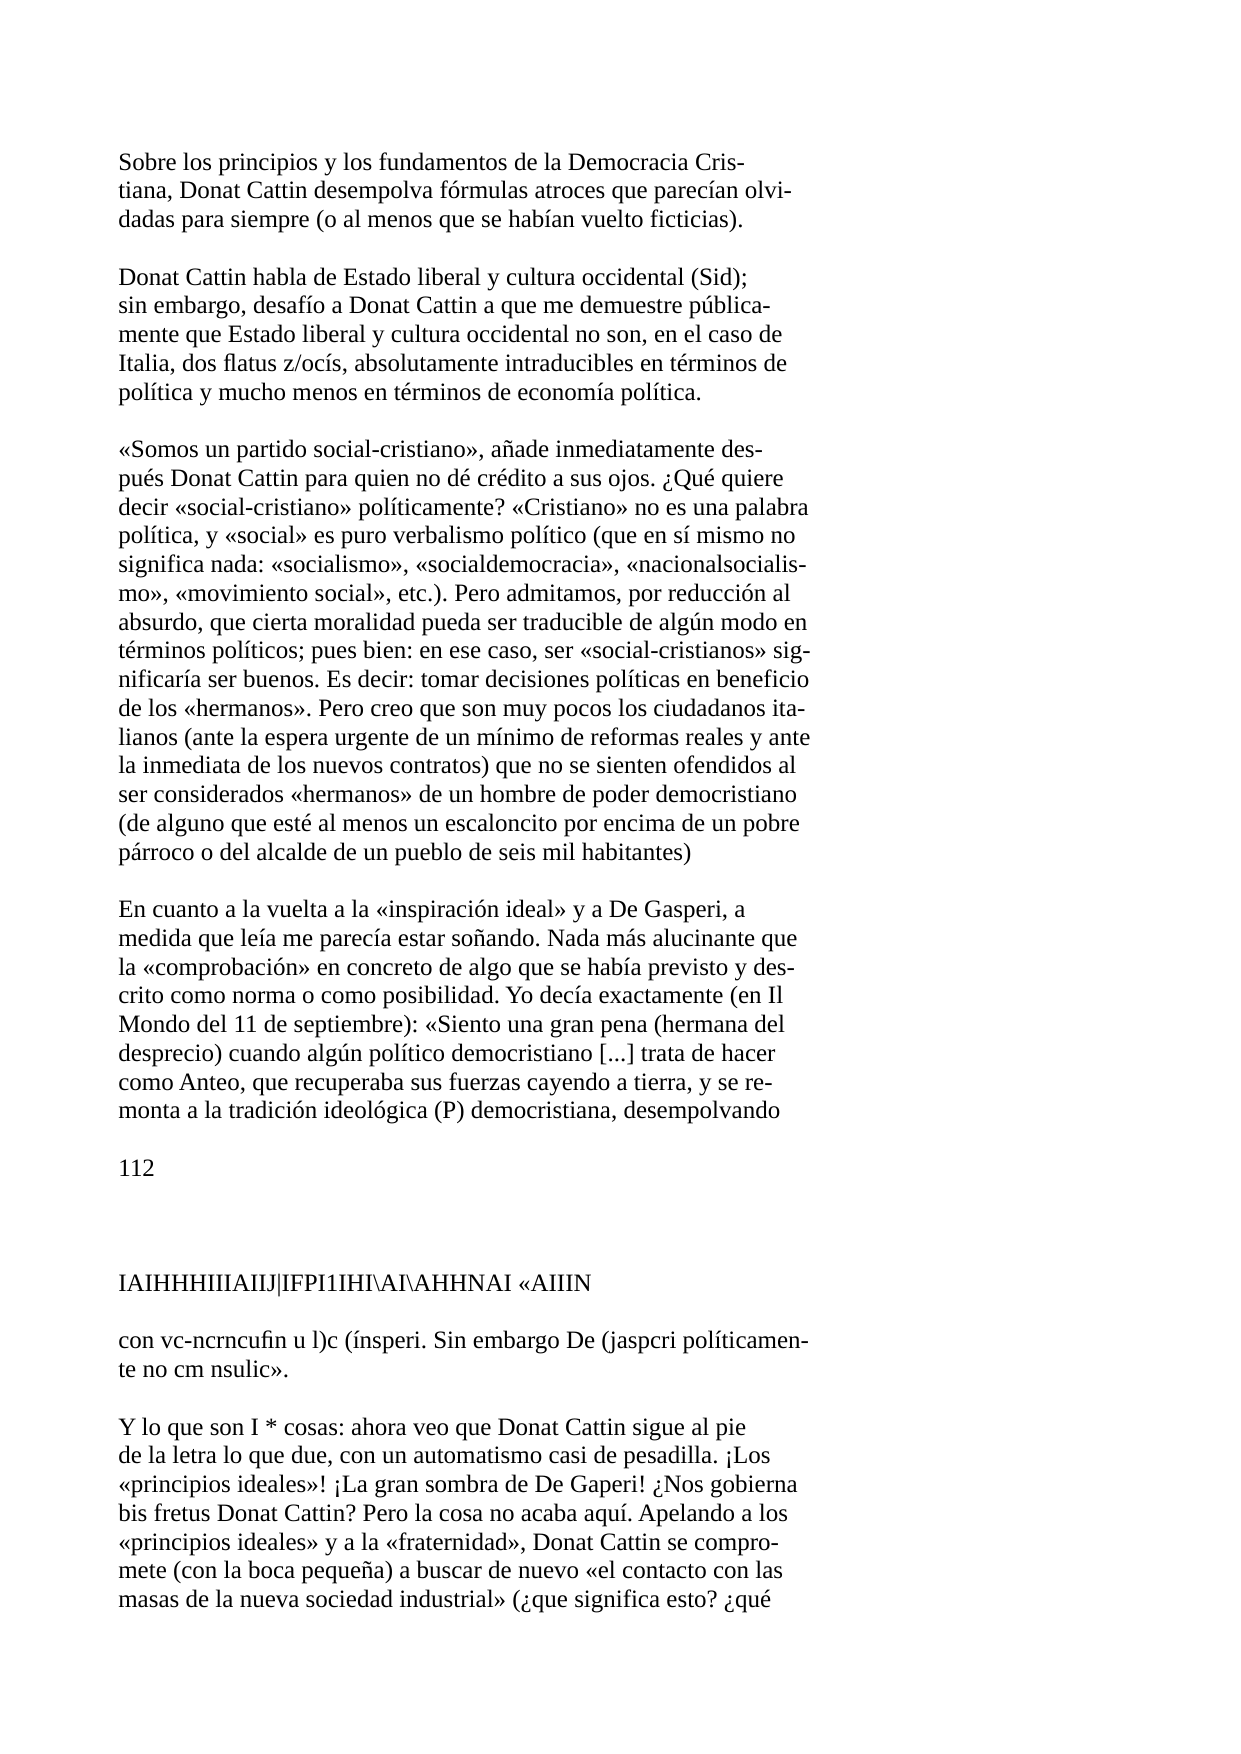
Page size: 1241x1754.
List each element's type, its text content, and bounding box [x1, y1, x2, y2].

text IAIHHHIIIAIIJ|IFPI1IHI\AI\AHHNAI «AIIIN [118, 1268, 1122, 1297]
text En cuanto a la vuelta a la «inspiración ideal» y a De Gasperi, a [118, 894, 1122, 923]
text monta a la tradición ideológica (P) democristiana, desempolvando [118, 1096, 1122, 1124]
text términos políticos; pues bien: en ese caso, ser «social-cristianos» sig- [118, 636, 1122, 664]
text política, y «social» es puro verbalismo político (que en sí mismo no [118, 521, 1122, 549]
text Y lo que son I * cosas: ahora veo que Donat Cattin sigue al pie [118, 1412, 1122, 1441]
text «Somos un partido social-cristiano», añade inmediatamente des- [118, 434, 1122, 463]
text decir «social-cristiano» políticamente? «Cristiano» no es una palabra [118, 492, 1122, 521]
text sin embargo, desafío a Donat Cattin a que me demuestre pública- [118, 291, 1122, 319]
text como Anteo, que recuperaba sus fuerzas cayendo a tierra, y se re- [118, 1067, 1122, 1096]
text de los «hermanos». Pero creo que son muy pocos los ciudadanos ita- [118, 693, 1122, 722]
text con vc-ncrncuﬁn u l)c (ínsperi. Sin embargo De (jaspcri políticamen- [118, 1326, 1122, 1354]
text nificaría ser buenos. Es decir: tomar decisiones políticas en beneficio [118, 664, 1122, 693]
text desprecio) cuando algún político democristiano [...] trata de hacer [118, 1038, 1122, 1067]
text tiana, Donat Cattin desempolva fórmulas atroces que parecían olvi- [118, 176, 1122, 204]
text 112 [118, 1153, 1122, 1182]
text Sobre los principios y los fundamentos de la Democracia Cris- [118, 147, 1122, 176]
text crito como norma o como posibilidad. Yo decía exactamente (en Il [118, 981, 1122, 1009]
text ser considerados «hermanos» de un hombre de poder democristiano [118, 779, 1122, 808]
text Donat Cattin habla de Estado liberal y cultura occidental (Sid); [118, 262, 1122, 291]
text la inmediata de los nuevos contratos) que no se sienten ofendidos al [118, 751, 1122, 779]
text «principios ideales»! ¡La gran sombra de De Gaperi! ¿Nos gobierna [118, 1469, 1122, 1498]
text mente que Estado liberal y cultura occidental no son, en el caso de [118, 319, 1122, 348]
text masas de la nueva sociedad industrial» (¿que significa esto? ¿qué [118, 1584, 1122, 1613]
text mete (con la boca pequeña) a buscar de nuevo «el contacto con las [118, 1556, 1122, 1584]
text te no cm nsulic». [118, 1354, 1122, 1383]
text (de alguno que esté al menos un escaloncito por encima de un pobre [118, 808, 1122, 837]
text absurdo, que cierta moralidad pueda ser traducible de algún modo en [118, 607, 1122, 636]
text lianos (ante la espera urgente de un mínimo de reformas reales y ante [118, 722, 1122, 751]
text bis fretus Donat Cattin? Pero la cosa no acaba aquí. Apelando a los [118, 1498, 1122, 1527]
text la «comprobación» en concreto de algo que se había previsto y des- [118, 952, 1122, 981]
text medida que leía me parecía estar soñando. Nada más alucinante que [118, 923, 1122, 952]
text política y mucho menos en términos de economía política. [118, 377, 1122, 406]
text Mondo del 11 de septiembre): «Siento una gran pena (hermana del [118, 1009, 1122, 1038]
text significa nada: «socialismo», «socialdemocracia», «nacionalsocialis- [118, 549, 1122, 578]
text párroco o del alcalde de un pueblo de seis mil habitantes) [118, 837, 1122, 866]
text mo», «movimiento social», etc.). Pero admitamos, por reducción al [118, 578, 1122, 607]
text Italia, dos ﬂatus z/ocís, absolutamente intraducibles en términos de [118, 348, 1122, 377]
text pués Donat Cattin para quien no dé crédito a sus ojos. ¿Qué quiere [118, 463, 1122, 492]
text de la letra lo que due, con un automatismo casi de pesadilla. ¡Los [118, 1441, 1122, 1469]
text «principios ideales» y a la «fraternidad», Donat Cattin se compro- [118, 1527, 1122, 1556]
text dadas para siempre (o al menos que se habían vuelto ficticias). [118, 204, 1122, 233]
